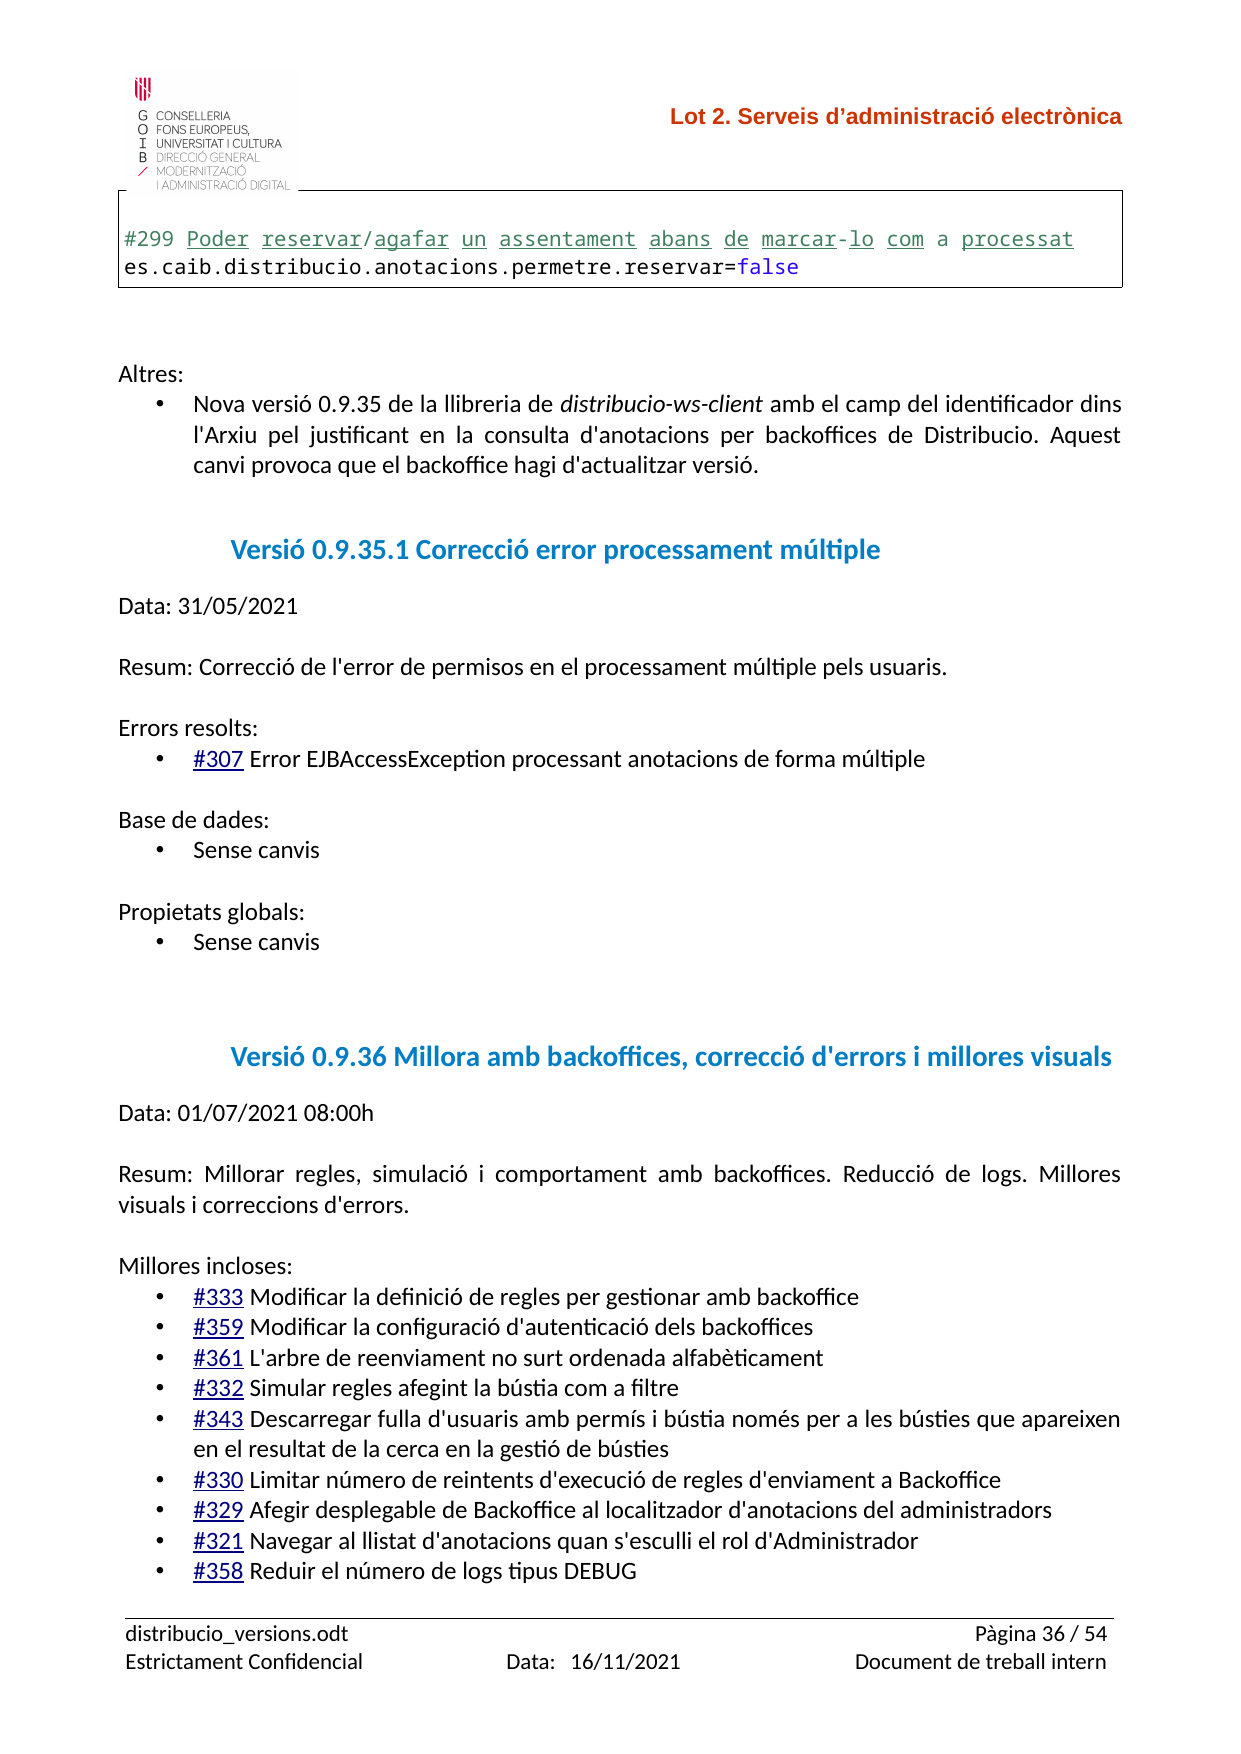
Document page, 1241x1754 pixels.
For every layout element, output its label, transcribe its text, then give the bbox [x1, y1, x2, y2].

text Resum: Correcció de l'error de permisos en el processament múltiple pels usuaris. [118, 651, 1122, 682]
list Sense canvis [156, 926, 1122, 957]
text Millores incloses: [118, 1250, 1122, 1281]
text Data: 01/07/2021 08:00h [118, 1098, 1122, 1128]
subtitle Versió 0.9.36 Millora amb backoffices, correcció d'errors i millores visuals [153, 1038, 1122, 1074]
list Nova versió 0.9.35 de la llibreria de distribucio-ws-client amb el camp del identificador dins l'Arxiu pel justificant en la consulta d'anotacions per backoffices de Distribucio. Aquest canvi provoca que el backoffice hagi d'actualitzar versió. [156, 388, 1122, 480]
list #332 Simular regles afegint la bústia com a filtre [156, 1372, 1122, 1403]
list Sense canvis [156, 834, 1122, 865]
list #307 Error EJBAccessException processant anotacions de forma múltiple [156, 743, 1122, 773]
picture [126, 70, 299, 197]
list #361 L'arbre de reenviament no surt ordenada alfabèticament [156, 1342, 1122, 1372]
list #330 Limitar número de reintents d'execució de regles d'enviament a Backoffice [156, 1464, 1122, 1494]
subtitle Versió 0.9.35.1 Correcció error processament múltiple [153, 531, 1122, 567]
list #329 Afegir desplegable de Backoffice al localitzador d'anotacions del administradors [156, 1494, 1122, 1525]
table_header #299 Poder reservar/agafar un assentament abans de marcar-lo com a processat es.caib.distribucio.anotacions.permetre.reservar=false [119, 191, 1122, 287]
text Altres: [118, 358, 1122, 388]
list #321 Navegar al llistat d'anotacions quan s'esculli el rol d'Administrador [156, 1525, 1122, 1555]
text Propietats globals: [118, 896, 1122, 926]
text Errors resolts: [118, 712, 1122, 743]
text Data: 31/05/2021 [118, 590, 1122, 621]
list #358 Reduir el número de logs tipus DEBUG [156, 1555, 1122, 1586]
text Base de dades: [118, 804, 1122, 834]
list #343 Descarregar fulla d'usuaris amb permís i bústia només per a les bústies que apareixen en el resultat de la cerca en la gestió de bústies [156, 1403, 1122, 1464]
list #359 Modificar la configuració d'autenticació dels backoffices [156, 1311, 1122, 1342]
list #333 Modificar la definició de regles per gestionar amb backoffice [156, 1281, 1122, 1311]
text Resum: Millorar regles, simulació i comportament amb backoffices. Reducció de logs. Millores visuals i correccions d'errors. [118, 1159, 1122, 1220]
